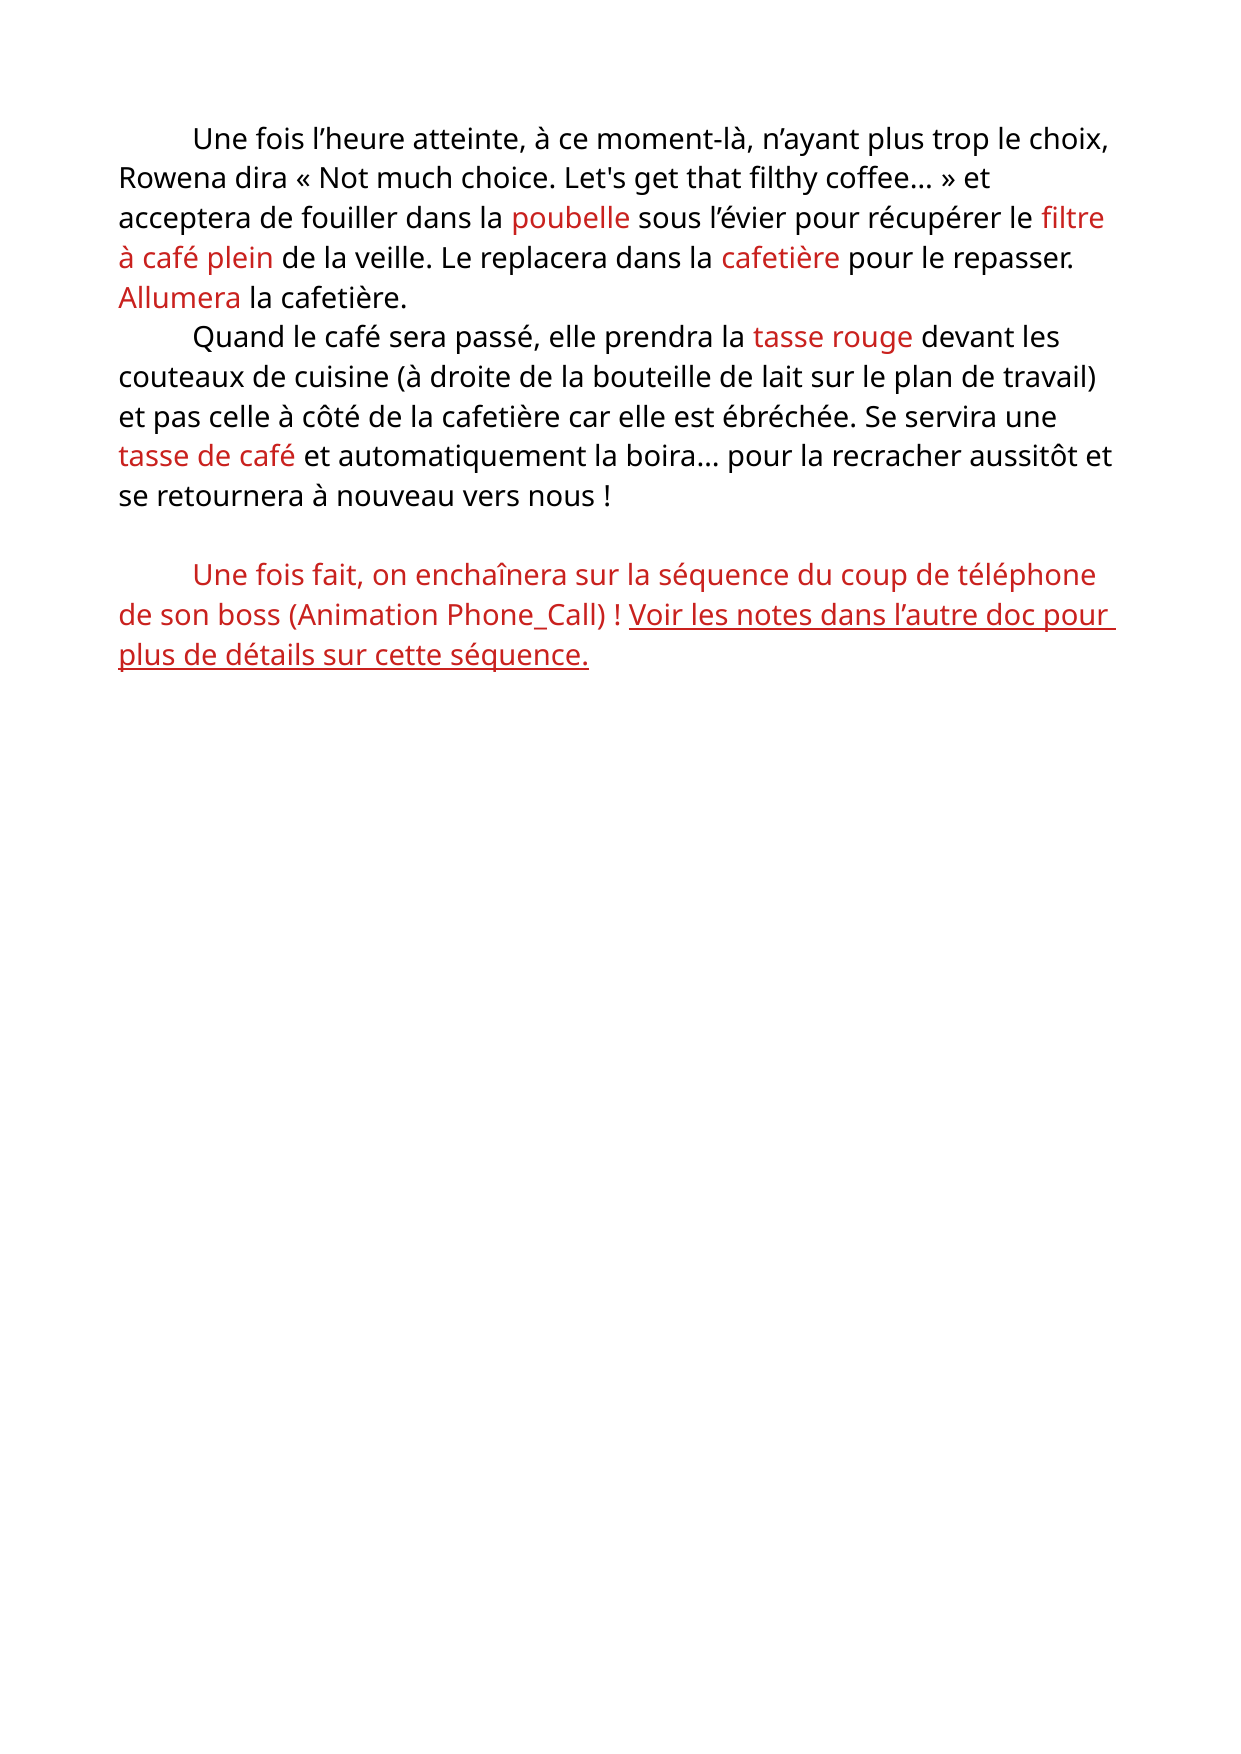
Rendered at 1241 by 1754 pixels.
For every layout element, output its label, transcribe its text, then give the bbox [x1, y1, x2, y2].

text Quand le café sera passé, elle prendra la tasse rouge devant les couteaux de cuisine (à droite de la bouteille de lait sur le plan de travail) et pas celle à côté de la cafetière car elle est ébréchée. Se servira une tasse de café et automatiquement la boira… pour la recracher aussitôt et se retournera à nouveau vers nous ! [118, 317, 1122, 515]
text Une fois l’heure atteinte, à ce moment-là, n’ayant plus trop le choix, Rowena dira « Not much choice. Let's get that filthy coffee… » et acceptera de fouiller dans la poubelle sous l’évier pour récupérer le filtre à café plein de la veille. Le replacera dans la cafetière pour le repasser. Allumera la cafetière. [118, 118, 1122, 317]
text Une fois fait, on enchaînera sur la séquence du coup de téléphone de son boss (Animation Phone_Call) ! Voir les notes dans l’autre doc pour plus de détails sur cette séquence. [118, 555, 1122, 674]
